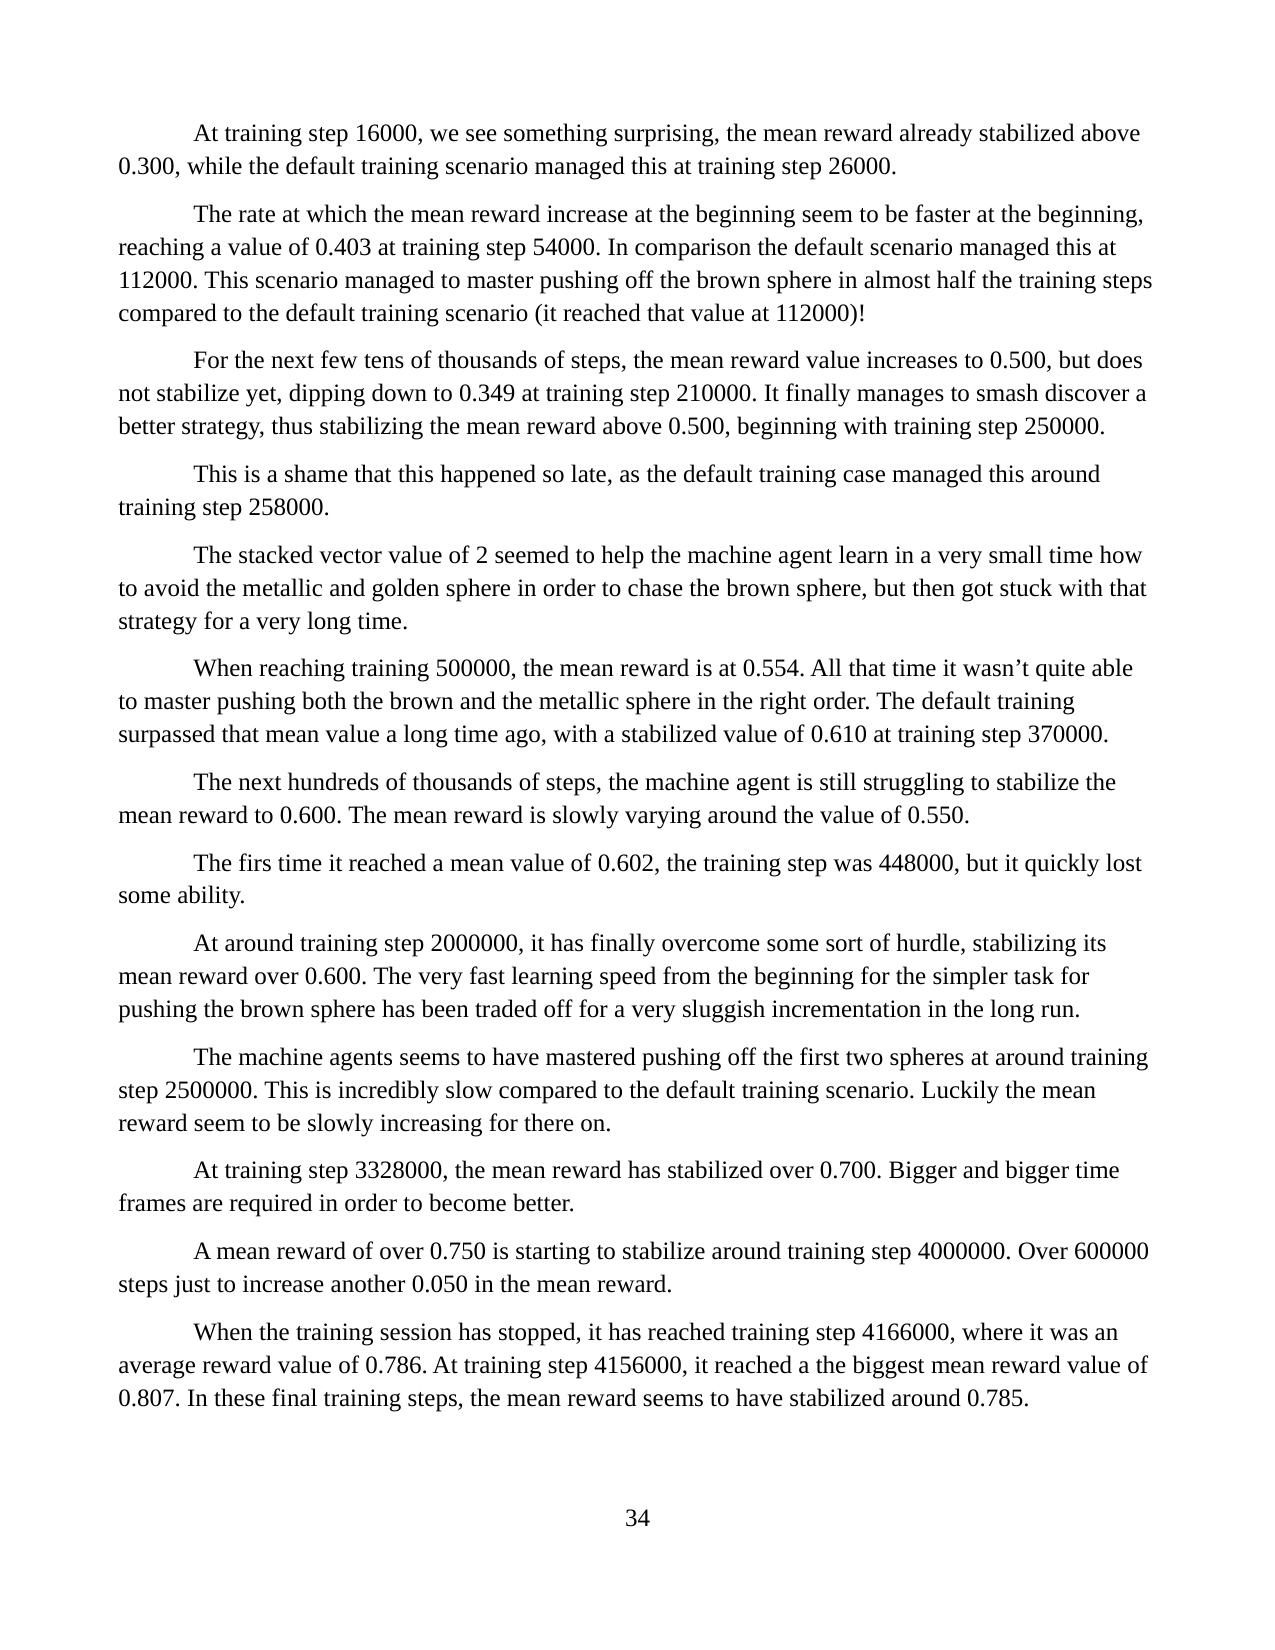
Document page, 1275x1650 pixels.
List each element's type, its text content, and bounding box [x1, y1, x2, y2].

text When reaching training 500000, the mean reward is at 0.554. All that time it wasn’t quite able to master pushing both the brown and the metallic sphere in the right order. The default training surpassed that mean value a long time ago, with a stabilized value of 0.610 at training step 370000. [118, 653, 1157, 748]
text When the training session has stopped, it has reached training step 4166000, where it was an average reward value of 0.786. At training step 4156000, it reached a the biggest mean reward value of 0.807. In these final training steps, the mean reward seems to have stabilized around 0.785. [118, 1317, 1157, 1412]
text At training step 16000, we see something surprising, the mean reward already stabilized above 0.300, while the default training scenario managed this at training step 26000. [118, 118, 1157, 180]
text A mean reward of over 0.750 is starting to stabilize around training step 4000000. Over 600000 steps just to increase another 0.050 in the mean reward. [118, 1236, 1157, 1298]
text At training step 3328000, the mean reward has stabilized over 0.700. Bigger and bigger time frames are required in order to become better. [118, 1156, 1157, 1217]
text The next hundreds of thousands of steps, the machine agent is still struggling to stabilize the mean reward to 0.600. The mean reward is slowly varying around the value of 0.550. [118, 767, 1157, 829]
text This is a shame that this happened so late, as the default training case managed this around training step 258000. [118, 459, 1157, 521]
text The machine agents seems to have mastered pushing off the first two spheres at around training step 2500000. This is incredibly slow compared to the default training scenario. Luckily the mean reward seem to be slowly increasing for there on. [118, 1042, 1157, 1137]
text At around training step 2000000, it has finally overcome some sort of hurdle, stabilizing its mean reward over 0.600. The very fast learning speed from the beginning for the simpler task for pushing the brown sphere has been traded off for a very sluggish incrementation in the long run. [118, 928, 1157, 1023]
text The rate at which the mean reward increase at the beginning seem to be faster at the beginning, reaching a value of 0.403 at training step 54000. In comparison the default scenario managed this at 112000. This scenario managed to master pushing off the brown sphere in almost half the training steps compared to the default training scenario (it reached that value at 112000)! [118, 199, 1157, 327]
text The stacked vector value of 2 seemed to help the machine agent learn in a very small time how to avoid the metallic and golden sphere in order to chase the brown sphere, but then got stuck with that strategy for a very long time. [118, 540, 1157, 634]
text For the next few tens of thousands of steps, the mean reward value increases to 0.500, but does not stabilize yet, dipping down to 0.349 at training step 210000. It finally manages to smash discover a better strategy, thus stabilizing the mean reward above 0.500, beginning with training step 250000. [118, 345, 1157, 440]
text The firs time it reached a mean value of 0.602, the training step was 448000, but it quickly lost some ability. [118, 848, 1157, 909]
